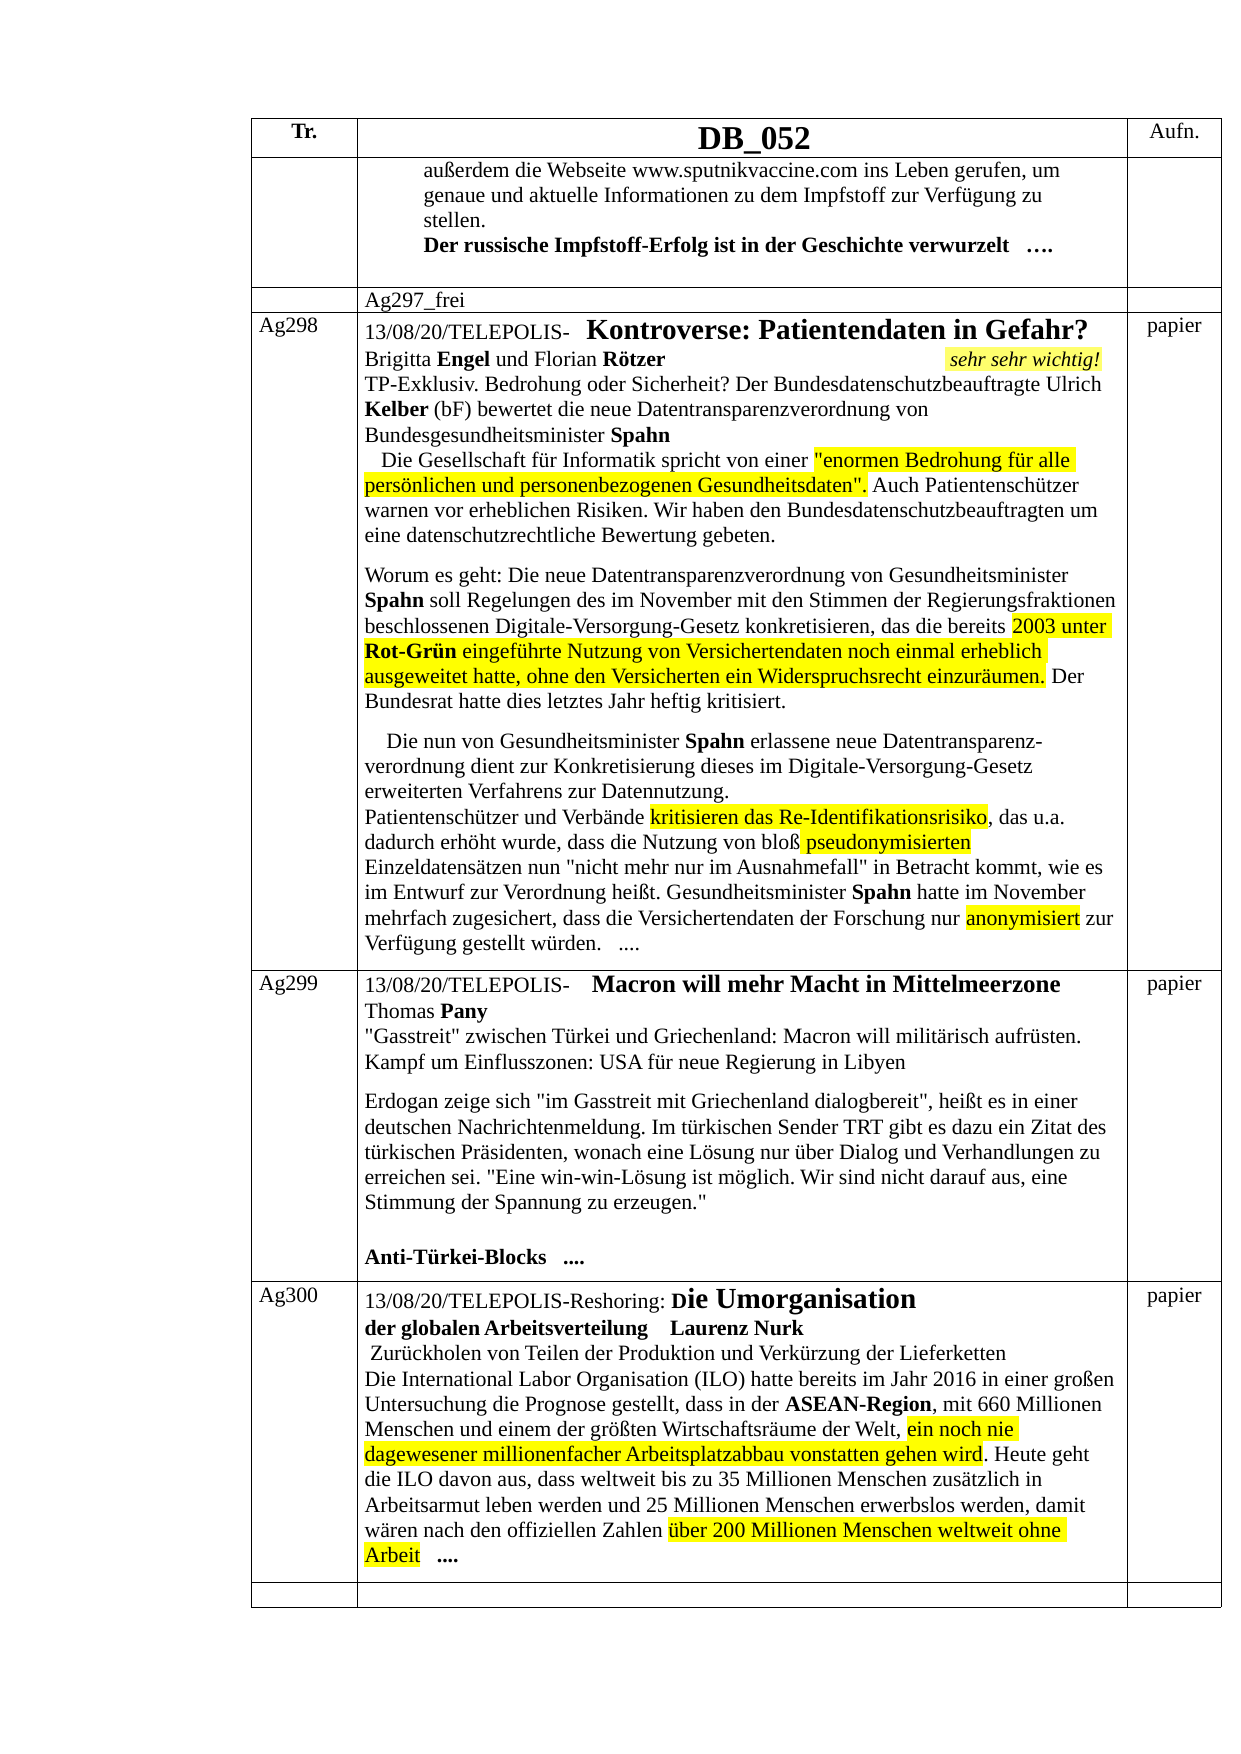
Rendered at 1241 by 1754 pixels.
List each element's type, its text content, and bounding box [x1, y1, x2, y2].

table_cell 13/08/20/TELEPOLIS- Kontroverse: Patientendaten in Gefahr? Brigitta Engel und Florian Rötzer sehr sehr wichtig! TP-Exklusiv. Bedrohung oder Sicherheit? Der Bundesdatenschutzbeauftragte Ulrich Kelber (bF) bewertet die neue Datentransparenzverordnung von Bundesgesundheitsminister Spahn Die Gesellschaft für Informatik spricht von einer "enormen Bedrohung für alle persönlichen und personenbezogenen Gesundheitsdaten". Auch Patientenschützer warnen vor erheblichen Risiken. Wir haben den Bundesdatenschutzbeauftragten um eine datenschutzrechtliche Bewertung gebeten. Worum es geht: Die neue Datentransparenzverordnung von Gesundheitsminister Spahn soll Regelungen des im November mit den Stimmen der Regierungsfraktionen beschlossenen Digitale-Versorgung-Gesetz konkretisieren, das die bereits 2003 unter Rot-Grün eingeführte Nutzung von Versichertendaten noch einmal erheblich ausgeweitet hatte, ohne den Versicherten ein Widerspruchsrecht einzuräumen. Der Bundesrat hatte dies letztes Jahr heftig kritisiert. Die nun von Gesundheitsminister Spahn erlassene neue Datentransparenz-verordnung dient zur Konkretisierung dieses im Digitale-Versorgung-Gesetz erweiterten Verfahrens zur Datennutzung. Patientenschützer und Verbände kritisieren das Re-Identifikationsrisiko, das u.a. dadurch erhöht wurde, dass die Nutzung von bloß pseudonymisierten Einzeldatensätzen nun "nicht mehr nur im Ausnahmefall" in Betracht kommt, wie es im Entwurf zur Verordnung heißt. Gesundheitsminister Spahn hatte im November mehrfach zugesichert, dass die Versichertendaten der Forschung nur anonymisiert zur Verfügung gestellt würden. .... [358, 313, 1127, 969]
table_cell [252, 158, 357, 287]
table_cell Ag297_frei [358, 288, 1127, 312]
table_cell [358, 1583, 1127, 1607]
table_cell 13/08/20/TELEPOLIS- Macron will mehr Macht in Mittelmeerzone Thomas Pany "Gasstreit" zwischen Türkei und Griechenland: Macron will militärisch aufrüsten. Kampf um Einflusszonen: USA für neue Regierung in Libyen Erdogan zeige sich "im Gasstreit mit Griechenland dialogbereit", heißt es in einer deutschen Nachrichtenmeldung. Im türkischen Sender TRT gibt es dazu ein Zitat des türkischen Präsidenten, wonach eine Lösung nur über Dialog und Verhandlungen zu erreichen sei. "Eine win-win-Lösung ist möglich. Wir sind nicht darauf aus, eine Stimmung der Spannung zu erzeugen." Anti-Türkei-Blocks .... [358, 971, 1127, 1281]
table_cell papier [1128, 313, 1221, 969]
table_header Aufn. [1128, 119, 1221, 157]
table_cell Ag299 [252, 971, 357, 1281]
table_cell [252, 1583, 357, 1607]
table_cell papier [1128, 971, 1221, 1281]
table_header ­Tr. [252, 119, 357, 157]
table_cell [1128, 158, 1221, 287]
table_cell Ag300 [252, 1282, 357, 1582]
table_cell [1128, 1583, 1221, 1607]
table_cell 13/08/20/TELEPOLIS-Reshoring: Die Umorganisation der globalen Arbeitsverteilung Laurenz Nurk Zurückholen von Teilen der Produktion und Verkürzung der Lieferketten Die International Labor Organisation (ILO) hatte bereits im Jahr 2016 in einer großen Untersuchung die Prognose gestellt, dass in der ASEAN-Region, mit 660 Millionen Menschen und einem der größten Wirtschaftsräume der Welt, ein noch nie dagewesener millionenfacher Arbeitsplatzabbau vonstatten gehen wird. Heute geht die ILO davon aus, dass weltweit bis zu 35 Millionen Menschen zusätzlich in Arbeitsarmut leben werden und 25 Millionen Menschen erwerbslos werden, damit wären nach den offiziellen Zahlen über 200 Millionen Menschen weltweit ohne Arbeit .... [358, 1282, 1127, 1582]
table_cell Ag298 [252, 313, 357, 969]
table_header DB_052 [358, 119, 1127, 157]
table_cell [252, 288, 357, 312]
table_cell [1128, 288, 1221, 312]
table_cell papier [1128, 1282, 1221, 1582]
table_cell außerdem die Webseite www.sputnikvaccine.com ins Leben gerufen, um genaue und aktuelle Informationen zu dem Impfstoff zur Verfügung zu stellen. Der russische Impfstoff-Erfolg ist in der Geschichte verwurzelt …. [358, 158, 1127, 287]
